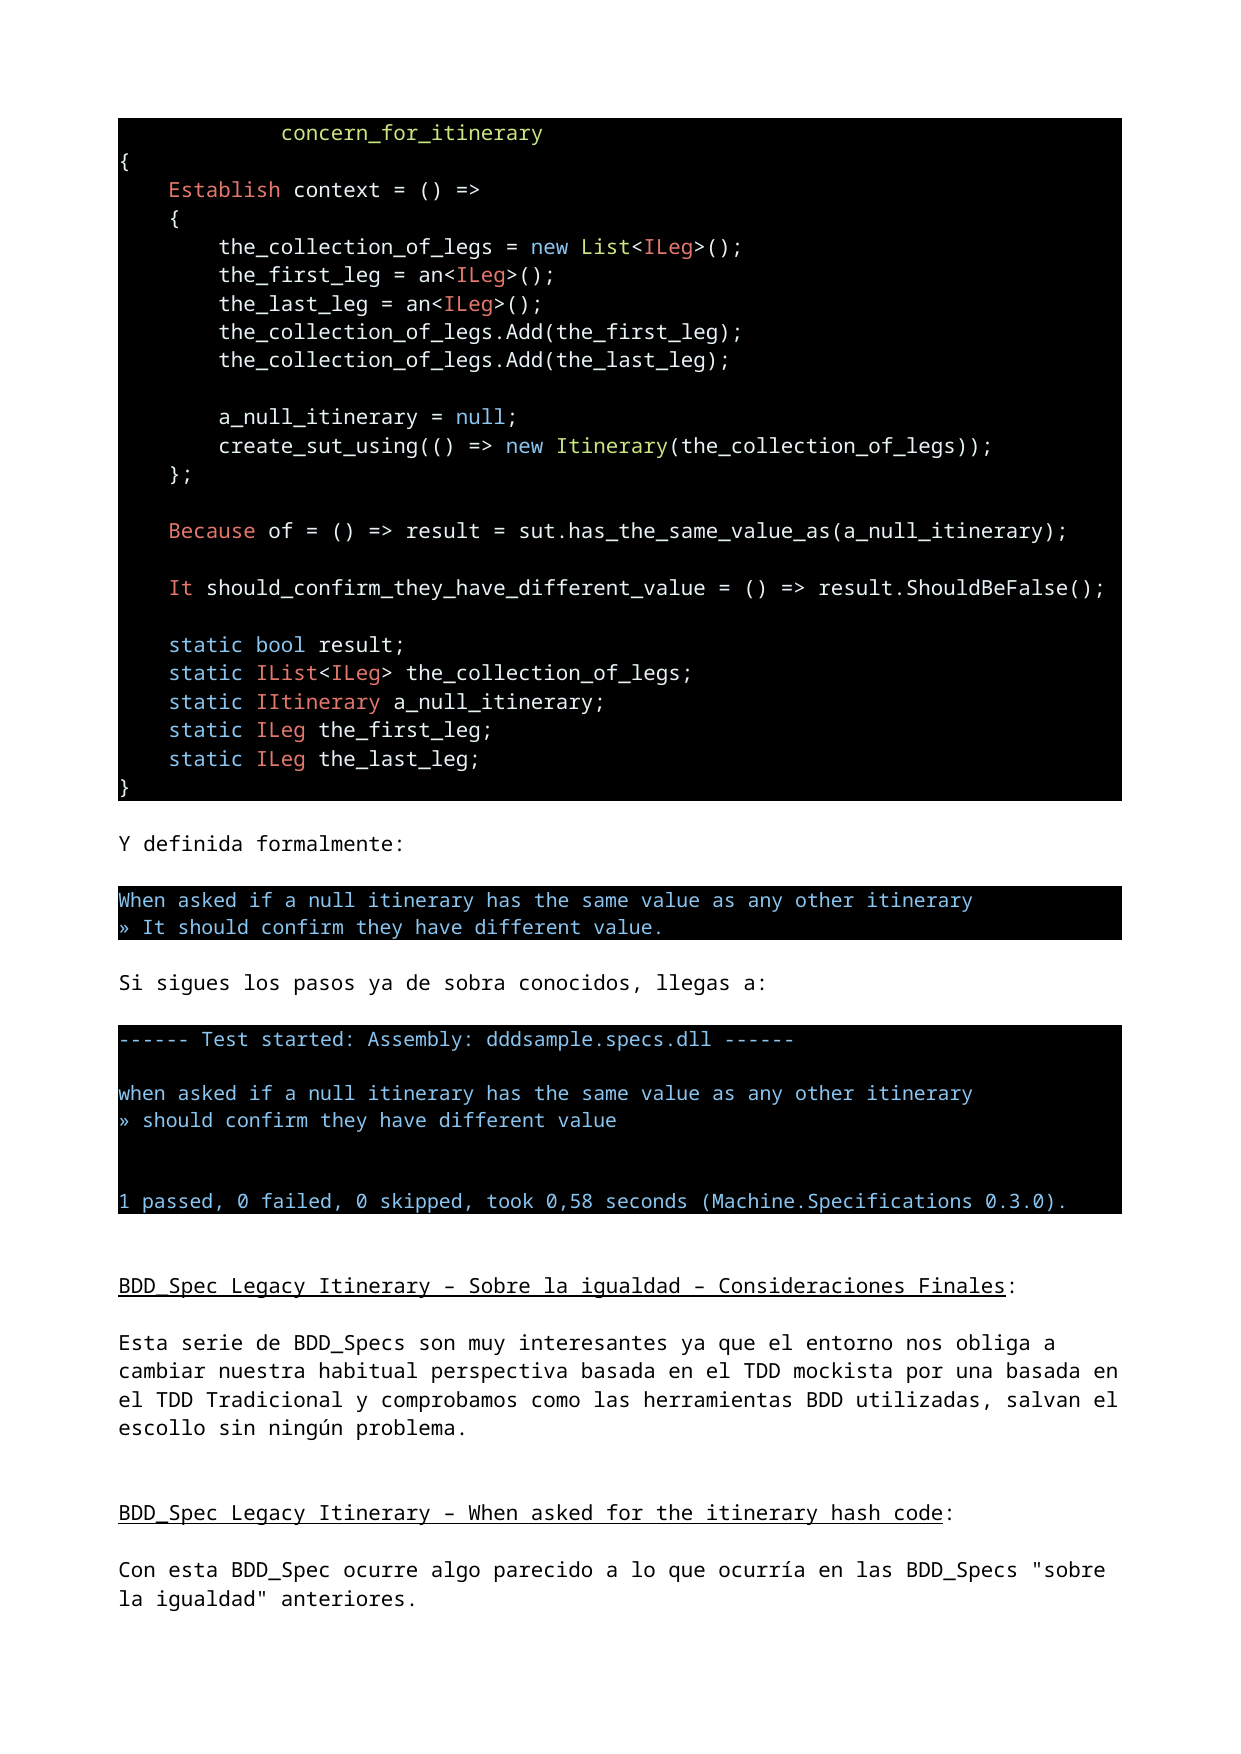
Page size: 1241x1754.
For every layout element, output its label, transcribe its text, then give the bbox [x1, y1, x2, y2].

text static bool result; [118, 630, 1122, 658]
text » It should confirm they have different value. [118, 913, 1122, 940]
text the_last_leg = an<ILeg>(); [118, 289, 1122, 317]
text static IItinerary a_null_itinerary; [118, 687, 1122, 715]
text Because of = () => result = sut.has_the_same_value_as(a_null_itinerary); [118, 516, 1122, 545]
text Y definida formalmente: [118, 829, 1122, 857]
text }; [118, 459, 1122, 488]
text the_collection_of_legs = new List<ILeg>(); [118, 232, 1122, 260]
text Esta serie de BDD_Specs son muy interesantes ya que el entorno nos obliga a cambiar nuestra habitual perspectiva basada en el TDD mockista por una basada en el TDD Tradicional y comprobamos como las herramientas BDD utilizadas, salvan el escollo sin ningún problema. [118, 1328, 1122, 1442]
text BDD_Spec Legacy Itinerary – When asked for the itinerary hash code: [118, 1498, 1122, 1527]
text Con esta BDD_Spec ocurre algo parecido a lo que ocurría en las BDD_Specs "sobre la igualdad" anteriores. [118, 1555, 1122, 1612]
text the_collection_of_legs.Add(the_first_leg); [118, 317, 1122, 346]
text { [118, 147, 1122, 175]
text create_sut_using(() => new Itinerary(the_collection_of_legs)); [118, 431, 1122, 459]
text the_collection_of_legs.Add(the_last_leg); [118, 346, 1122, 374]
text static ILeg the_first_leg; [118, 715, 1122, 744]
text » should confirm they have different value [118, 1106, 1122, 1133]
text { [118, 203, 1122, 232]
text the_first_leg = an<ILeg>(); [118, 260, 1122, 289]
text when asked if a null itinerary has the same value as any other itinerary [118, 1079, 1122, 1106]
text BDD_Spec Legacy Itinerary – Sobre la igualdad – Consideraciones Finales: [118, 1271, 1122, 1299]
text static ILeg the_last_leg; [118, 744, 1122, 772]
text Si sigues los pasos ya de sobra conocidos, llegas a: [118, 968, 1122, 997]
text ------ Test started: Assembly: dddsample.specs.dll ------ [118, 1025, 1122, 1052]
text Establish context = () => [118, 175, 1122, 203]
text a_null_itinerary = null; [118, 402, 1122, 431]
text 1 passed, 0 failed, 0 skipped, took 0,58 seconds (Machine.Specifications 0.3.0). [118, 1187, 1122, 1214]
text static IList<ILeg> the_collection_of_legs; [118, 658, 1122, 687]
text When asked if a null itinerary has the same value as any other itinerary [118, 886, 1122, 913]
text concern_for_itinerary [118, 118, 1122, 147]
text It should_confirm_they_have_different_value = () => result.ShouldBeFalse(); [118, 573, 1122, 602]
text } [118, 772, 1122, 801]
